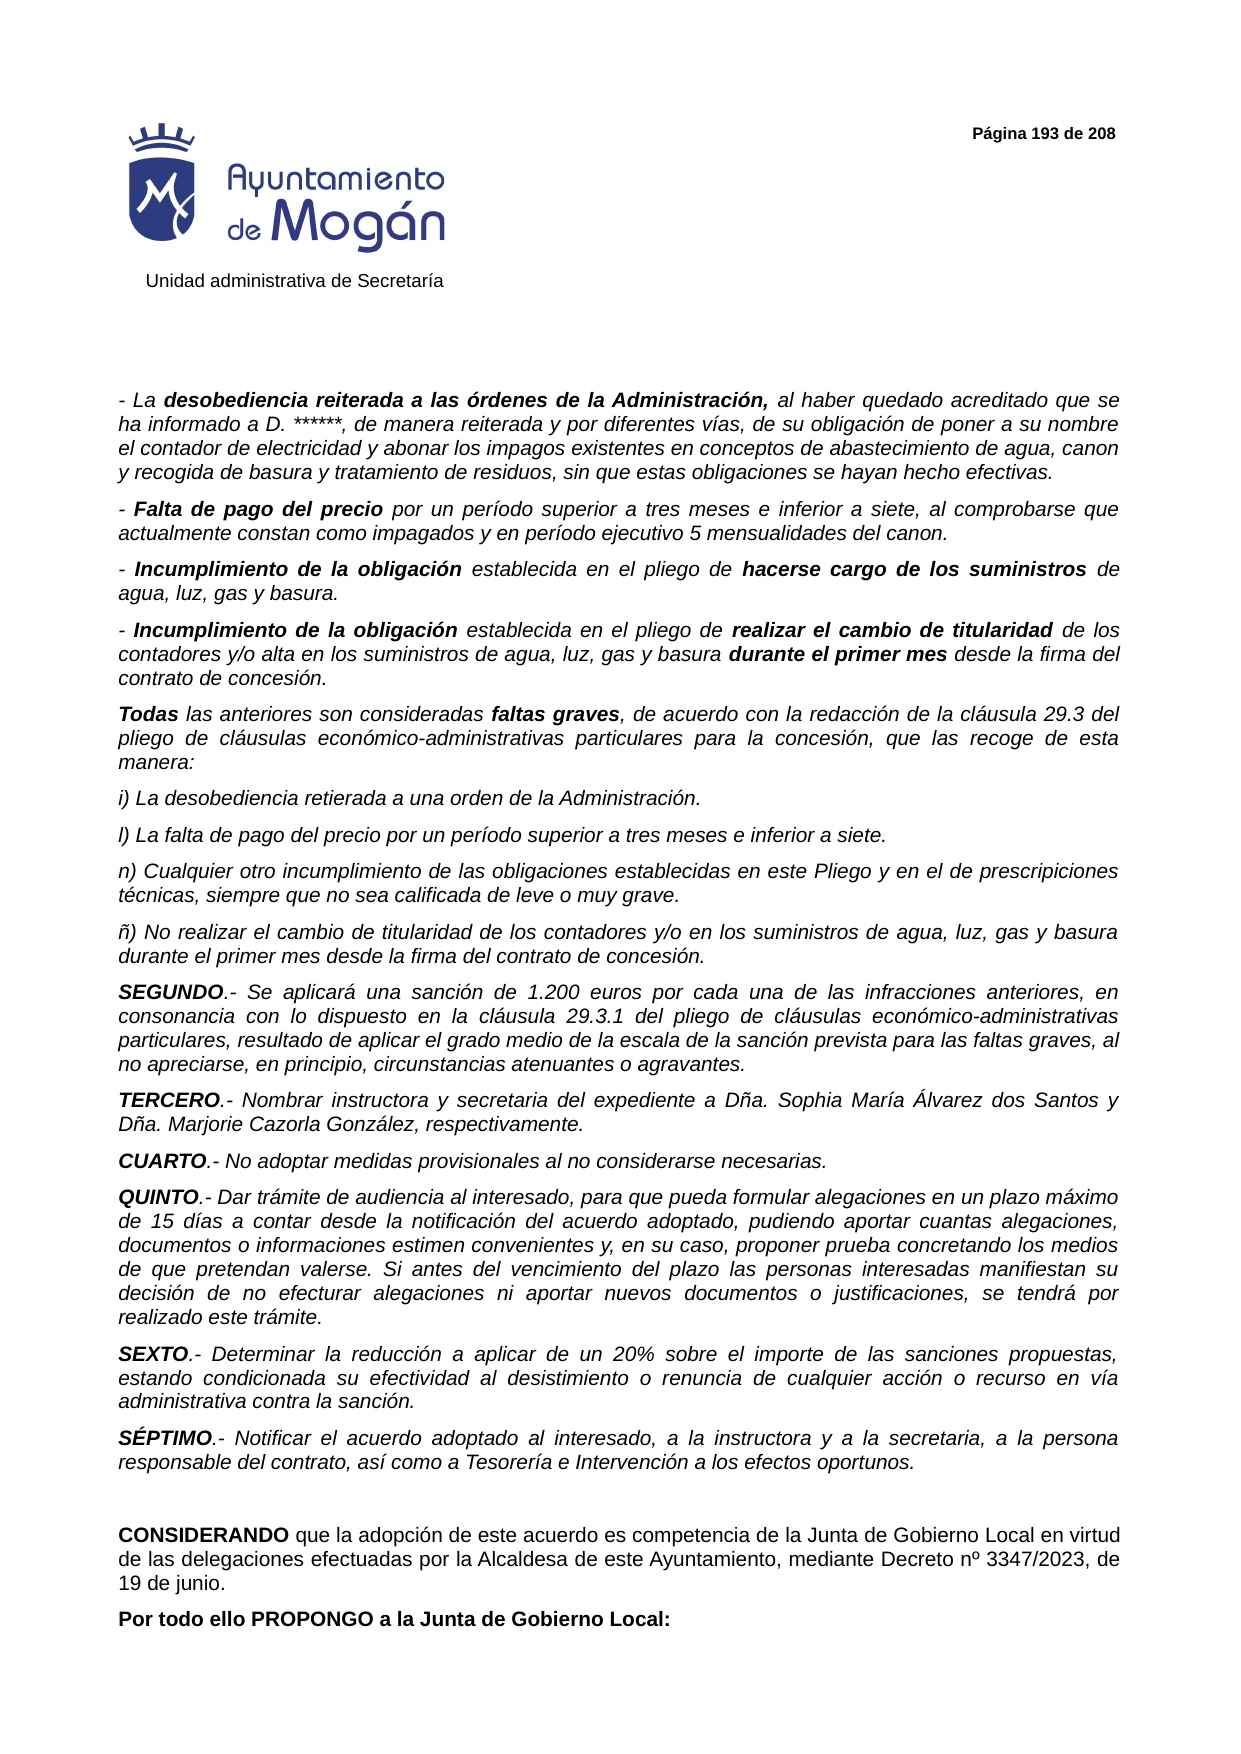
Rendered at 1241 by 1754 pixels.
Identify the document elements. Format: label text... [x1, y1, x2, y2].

text ñ) No realizar el cambio de titularidad de los contadores y/o en los suministros de agua, luz, gas y basura durante el primer mes desde la firma del contrato de concesión. [118, 919, 1122, 967]
text CONSIDERANDO que la adopción de este acuerdo es competencia de la Junta de Gobierno Local en virtud de las delegaciones efectuadas por la Alcaldesa de este Ayuntamiento, mediante Decreto nº 3347/2023, de 19 de junio. [118, 1523, 1122, 1594]
text i) La desobediencia retierada a una orden de la Administración. [118, 786, 1122, 810]
text SÉPTIMO.- Notificar el acuerdo adoptado al interesado, a la instructora y a la secretaria, a la persona responsable del contrato, así como a Tesorería e Intervención a los efectos oportunos. [118, 1426, 1122, 1474]
text CUARTO.- No adoptar medidas provisionales al no considerarse necesarias. [118, 1149, 1122, 1173]
picture [128, 123, 445, 259]
text n) Cualquier otro incumplimiento de las obligaciones establecidas en este Pliego y en el de prescripiciones técnicas, siempre que no sea calificada de leve o muy grave. [118, 859, 1122, 907]
text QUINTO.- Dar trámite de audiencia al interesado, para que pueda formular alegaciones en un plazo máximo de 15 días a contar desde la notificación del acuerdo adoptado, pudiendo aportar cuantas alegaciones, documentos o informaciones estimen convenientes y, en su caso, proponer prueba concretando los medios de que pretendan valerse. Si antes del vencimiento del plazo las personas interesadas manifiestan su decisión de no efecturar alegaciones ni aportar nuevos documentos o justificaciones, se tendrá por realizado este trámite. [118, 1185, 1122, 1329]
text TERCERO.- Nombrar instructora y secretaria del expediente a Dña. Sophia María Álvarez dos Santos y Dña. Marjorie Cazorla González, respectivamente. [118, 1088, 1122, 1136]
text - Incumplimiento de la obligación establecida en el pliego de hacerse cargo de los suministros de agua, luz, gas y basura. [118, 557, 1122, 605]
text Todas las anteriores son consideradas faltas graves, de acuerdo con la redacción de la cláusula 29.3 del pliego de cláusulas económico-administrativas particulares para la concesión, que las recoge de esta manera: [118, 702, 1122, 774]
text - Falta de pago del precio por un período superior a tres meses e inferior a siete, al comprobarse que actualmente constan como impagados y en período ejecutivo 5 mensualidades del canon. [118, 497, 1122, 544]
text - Incumplimiento de la obligación establecida en el pliego de realizar el cambio de titularidad de los contadores y/o alta en los suministros de agua, luz, gas y basura durante el primer mes desde la firma del contrato de concesión. [118, 617, 1122, 689]
text - La desobediencia reiterada a las órdenes de la Administración, al haber quedado acreditado que se ha informado a D. ******, de manera reiterada y por diferentes vías, de su obligación de poner a su nombre el contador de electricidad y abonar los impagos existentes en conceptos de abastecimiento de agua, canon y recogida de basura y tratamiento de residuos, sin que estas obligaciones se hayan hecho efectivas. [118, 388, 1122, 484]
text SEXTO.- Determinar la reducción a aplicar de un 20% sobre el importe de las sanciones propuestas, estando condicionada su efectividad al desistimiento o renuncia de cualquier acción o recurso en vía administrativa contra la sanción. [118, 1341, 1122, 1413]
text Por todo ello PROPONGO a la Junta de Gobierno Local: [118, 1607, 1122, 1631]
text l) La falta de pago del precio por un período superior a tres meses e inferior a siete. [118, 823, 1122, 847]
text SEGUNDO.- Se aplicará una sanción de 1.200 euros por cada una de las infracciones anteriores, en consonancia con lo dispuesto en la cláusula 29.3.1 del pliego de cláusulas económico-administrativas particulares, resultado de aplicar el grado medio de la escala de la sanción prevista para las faltas graves, al no apreciarse, en principio, circunstancias atenuantes o agravantes. [118, 980, 1122, 1076]
